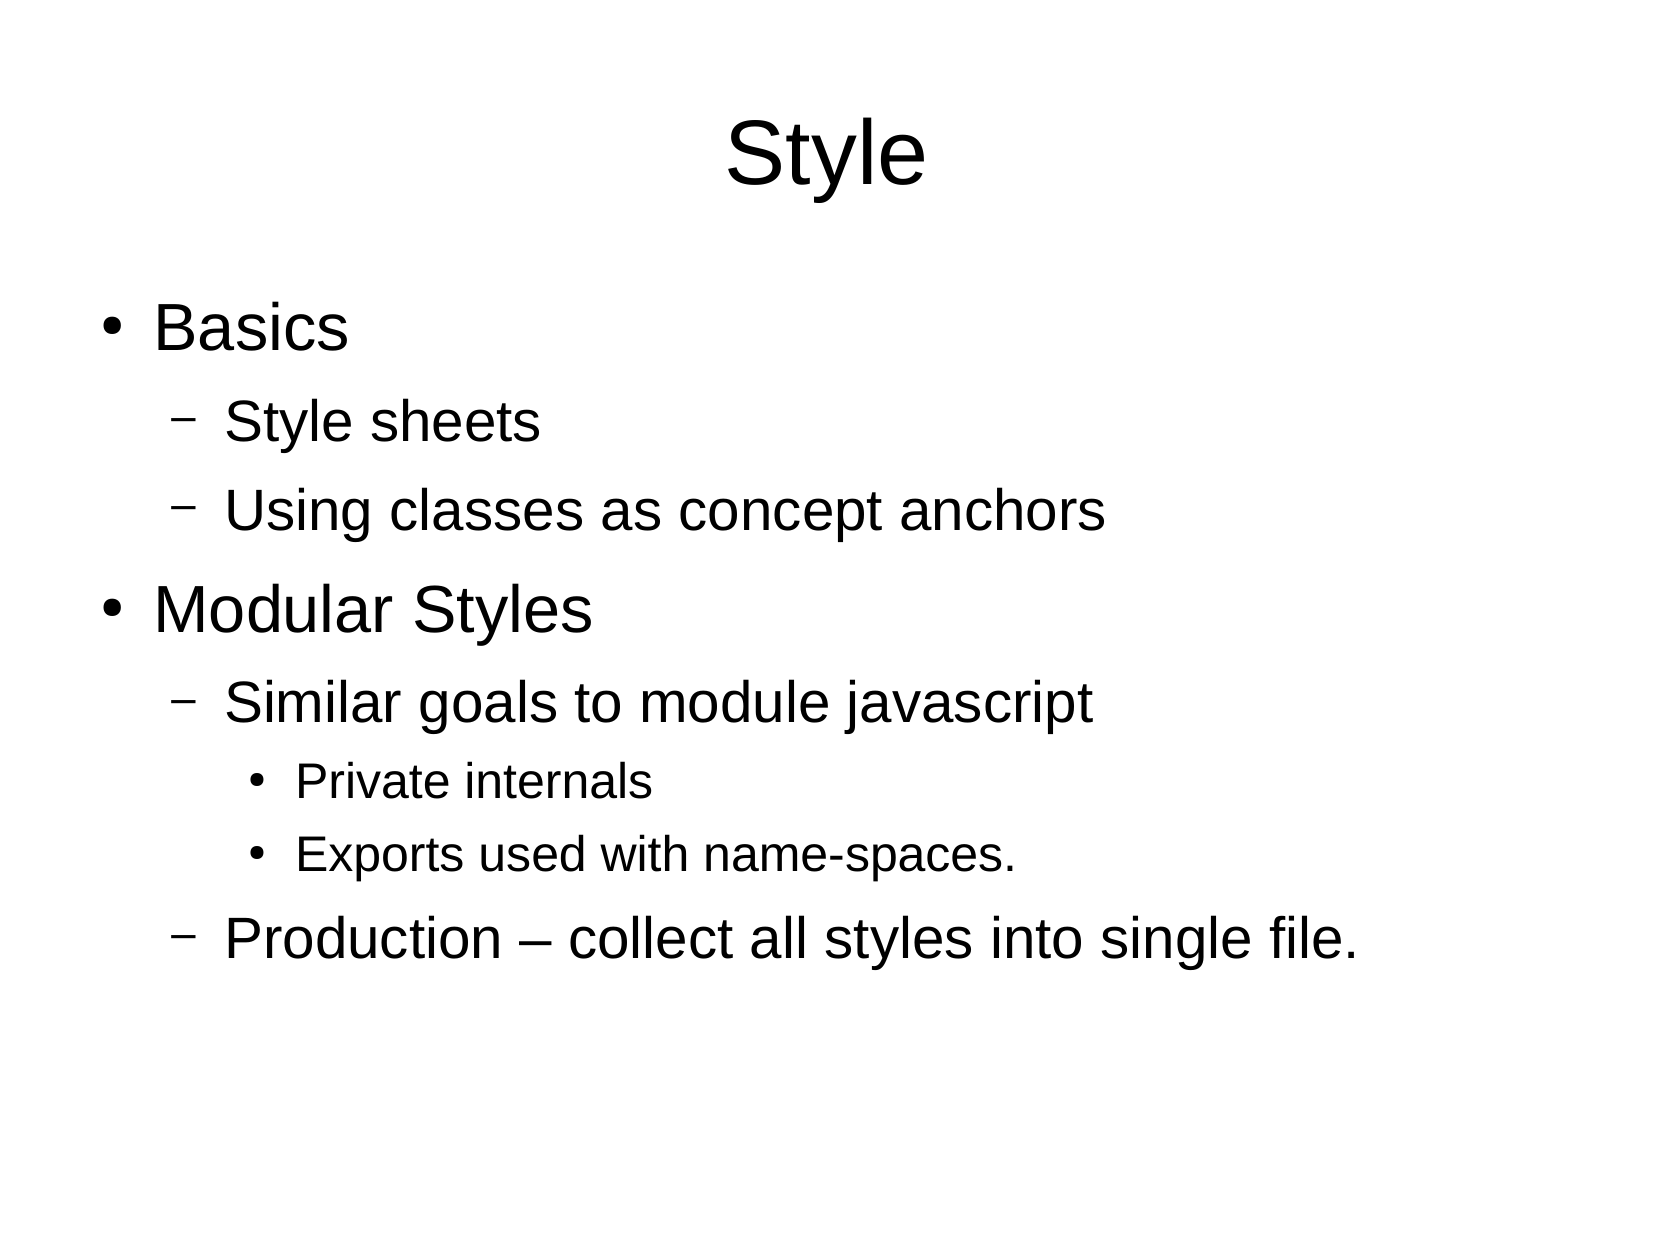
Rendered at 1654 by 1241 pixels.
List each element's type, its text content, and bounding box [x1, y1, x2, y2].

list Basics Style sheets Using classes as concept anchors Modular Styles Similar goals to module javascript Private internals Exports used with name-spaces. Production – collect all styles into single file. [82, 290, 1571, 1010]
title Style [82, 49, 1571, 257]
